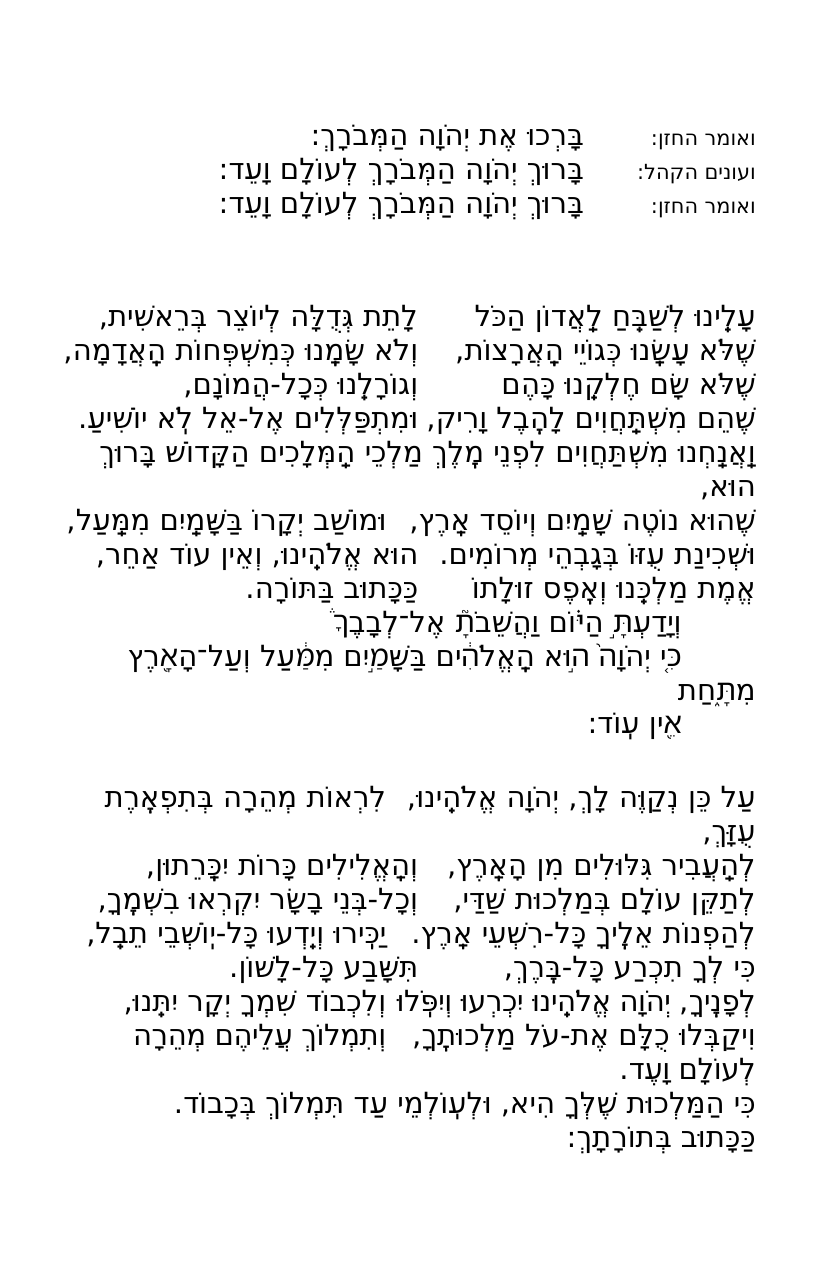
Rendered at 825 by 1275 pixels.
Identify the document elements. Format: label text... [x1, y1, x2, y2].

text כִּי הַמַּלְכוּת שֶׁלְּךָ הִיא, וּלְעֽוֹלְמֵי עַד תִּמְלוֹךְ בְּכָבוֹד. [53, 1086, 756, 1120]
text לְהַפְנוֹת אֵלֶֽיךָ כָּל-רִשְׁעֵי אָֽרֶץ. יַכִּֽירוּ וְיֵֽדְעוּ כָּל-יֽוֹשְׁבֵי תֵבֵֽל, [53, 916, 756, 950]
text אֱמֶת מַלְכֵּֽנוּ וְאֶֽפֶס זוּלָתוֹ כַּכָּתוּב בַּתּוֹרָה. [53, 571, 756, 605]
text אֵ֖ין עֽוֹד: [53, 707, 756, 741]
text כִּ֤י יְהֹוָה֙ ה֣וּא הָֽאֱלֹהִ֔ים בַּשָּׁמַ֣יִם מִמַּ֔עַל וְעַל־הָאָ֖רֶץ מִתָּ֑חַת [53, 639, 756, 707]
text שֶׁהוּא נוֹטֶה שָׁמַֽיִם וְיוֹסֵד אָֽרֶץ, וּמוֹשַׁב יְקָרוֹ בַּשָּׁמַֽיִם מִמַּֽעַל, [53, 503, 756, 537]
text לְפָנֶֽיךָ, יְהֹוָה אֱלֹהֵֽינוּ יִכְרְעוּ וְיִפֹּֽלוּ וְלִכְבוֹד שִׁמְךָ יְקָר יִתֵּֽנוּ, [53, 984, 756, 1018]
text שֶׁלֹּא שָׂם חֶלְקֵֽנוּ כָּהֶם וְגוֹרָלֵֽנוּ כְּכָל-הֲמוֹנָם, [53, 367, 756, 401]
text ואומר החזן: בָּרְכוּ אֶת יְהֹוָה הַמְּבֹרָךְ: [53, 118, 756, 152]
text ועונים הקהל: בָּרוּךְ יְהֹוָה הַמְּבֹרָךְ לְעוֹלָם וָעֵד: [53, 152, 756, 186]
text עָלֵֽינוּ לְשַׁבֵּֽחַ לַֽאֲדוֹן הַכֹּל לָתֵת גְּדֻלָּה לְיוֹצֵר בְּרֵאשִׁית, [53, 299, 756, 333]
text שֶׁלֹּא עָשָֽׂנוּ כְּגוֹיֵי הָֽאֲרָצוֹת, וְלֹא שָׂמָֽנוּ כְּמִשְׁפְּחוֹת הָֽאֲדָמָה, [53, 333, 756, 367]
text וַֽאֲנַֽחְנוּ מִשְׁתַּחֲוִים לִפְנֵי מֶֽלֶךְ מַלְכֵי הַֽמְּלָכִים הַקָּדוֹשׁ בָּרוּךְ הוּא, [53, 435, 756, 503]
text ואומר החזן: בָּרוּךְ יְהֹוָה הַמְּבֹרָךְ לְעוֹלָם וָעֵד: [53, 186, 756, 220]
text כַּכָּתוּב בְּתוֹרָתָךְ: [53, 1120, 756, 1154]
text שֶׁהֵם מִשְׁתַּֽחֲוִים לָהֶֽבֶל וָרִיק, וּמִתְפַּלְּלִים אֶל-אֵל לֹֽא יוֹשִׁיעַ. [53, 401, 756, 435]
text וִיקַבְּלוּ כֻלָּם אֶת-עֹל מַלְכוּתֶֽךָ, וְתִמְלוֹךְ עֲלֵיהֶם מְהֵרָה לְעוֹלָם וָעֶד. [53, 1018, 756, 1086]
text לְהַֽעֲבִיר גִּלּוּלִים מִן הָאָֽרֶץ, וְהָֽאֱלִילִים כָּרוֹת יִכָּֽרֵתוּן, [53, 848, 756, 882]
text כִּי לְךָ תִכְרַע כָּל-בֶּֽרֶךְ, תִּשָּׁבַע כָּל-לָשׁוֹן. [53, 950, 756, 984]
text לְתַקֵּן עוֹלָם בְּמַלְכוּת שַׁדַּי, וְכָל-בְּנֵי בָשָׂר יִקְרְאוּ בִשְׁמֶֽךָ, [53, 882, 756, 916]
text וְיָדַעְתָּ֣ הַיּ֗וֹם וַהֲשֵׁבֹתָ֮ אֶל־לְבָבֶךָ֒ [53, 605, 756, 639]
text עַל כֵּן נְקַוֶּה לָךְ, יְהֹוָה אֱלֹהֵֽינוּ, לִרְאוֹת מְהֵרָה בְּתִפְאֶֽרֶת עֻזָּךְ, [53, 781, 756, 848]
text וּשְׁכִינַת עֻזּוֹ בְּגָבְהֵי מְרוֹמִים. הוּא אֱלֹהֵֽינוּ, וְאֵין עוֹד אַחֵר, [53, 537, 756, 571]
